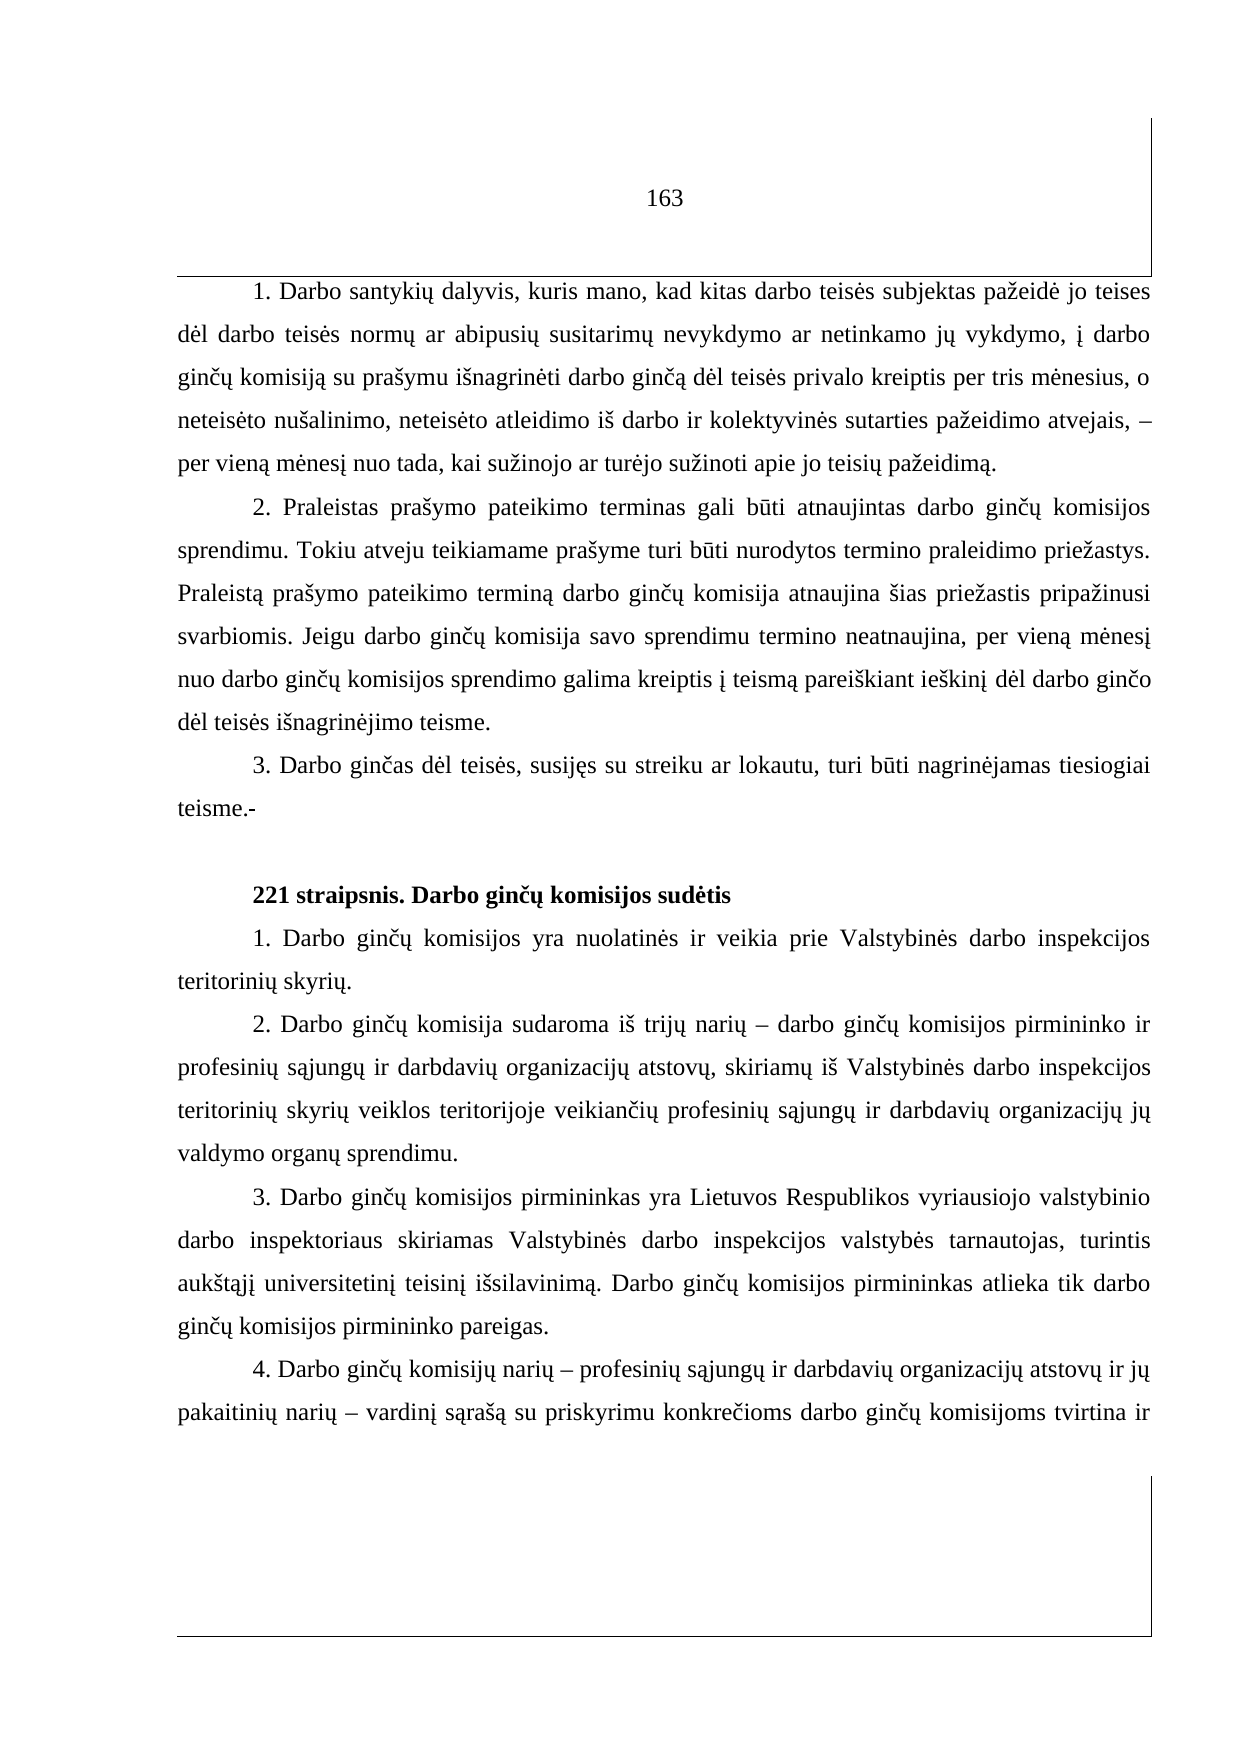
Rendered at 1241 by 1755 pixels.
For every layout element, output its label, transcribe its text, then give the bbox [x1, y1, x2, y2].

text 2. Darbo ginčų komisija sudaroma iš trijų narių – darbo ginčų komisijos pirmininko ir profesinių sąjungų ir darbdavių organizacijų atstovų, skiriamų iš Valstybinės darbo inspekcijos teritorinių skyrių veiklos teritorijoje veikiančių profesinių sąjungų ir darbdavių organizacijų jų valdymo organų sprendimu. [177, 1009, 1152, 1167]
text 1. Darbo santykių dalyvis, kuris mano, kad kitas darbo teisės subjektas pažeidė jo teises dėl darbo teisės normų ar abipusių susitarimų nevykdymo ar netinkamo jų vykdymo, į darbo ginčų komisiją su prašymu išnagrinėti darbo ginčą dėl teisės privalo kreiptis per tris mėnesius, o neteisėto nušalinimo, neteisėto atleidimo iš darbo ir kolektyvinės sutarties pažeidimo atvejais, –per vieną mėnesį nuo tada, kai sužinojo ar turėjo sužinoti apie jo teisių pažeidimą. [177, 276, 1152, 477]
text 2. Praleistas prašymo pateikimo terminas gali būti atnaujintas darbo ginčų komisijos sprendimu. Tokiu atveju teikiamame prašyme turi būti nurodytos termino praleidimo priežastys. Praleistą prašymo pateikimo terminą darbo ginčų komisija atnaujina šias priežastis pripažinusi svarbiomis. Jeigu darbo ginčų komisija savo sprendimu termino neatnaujina, per vieną mėnesį nuo darbo ginčų komisijos sprendimo galima kreiptis į teismą pareiškiant ieškinį dėl darbo ginčo dėl teisės išnagrinėjimo teisme. [177, 492, 1152, 736]
text 1. Darbo ginčų komisijos yra nuolatinės ir veikia prie Valstybinės darbo inspekcijos teritorinių skyrių. [177, 923, 1152, 995]
text 4. Darbo ginčų komisijų narių – profesinių sąjungų ir darbdavių organizacijų atstovų ir jų pakaitinių narių – vardinį sąrašą su priskyrimu konkrečioms darbo ginčų komisijoms tvirtina ir [177, 1354, 1152, 1426]
text 3. Darbo ginčas dėl teisės, susijęs su streiku ar lokautu, turi būti nagrinėjamas tiesiogiai teisme. [177, 750, 1152, 822]
subtitle 221 straipsnis. Darbo ginčų komisijos sudėtis [177, 880, 1152, 908]
text 3. Darbo ginčų komisijos pirmininkas yra Lietuvos Respublikos vyriausiojo valstybinio darbo inspektoriaus skiriamas Valstybinės darbo inspekcijos valstybės tarnautojas, turintis aukštąjį universitetinį teisinį išsilavinimą. Darbo ginčų komisijos pirmininkas atlieka tik darbo ginčų komisijos pirmininko pareigas. [177, 1182, 1152, 1340]
